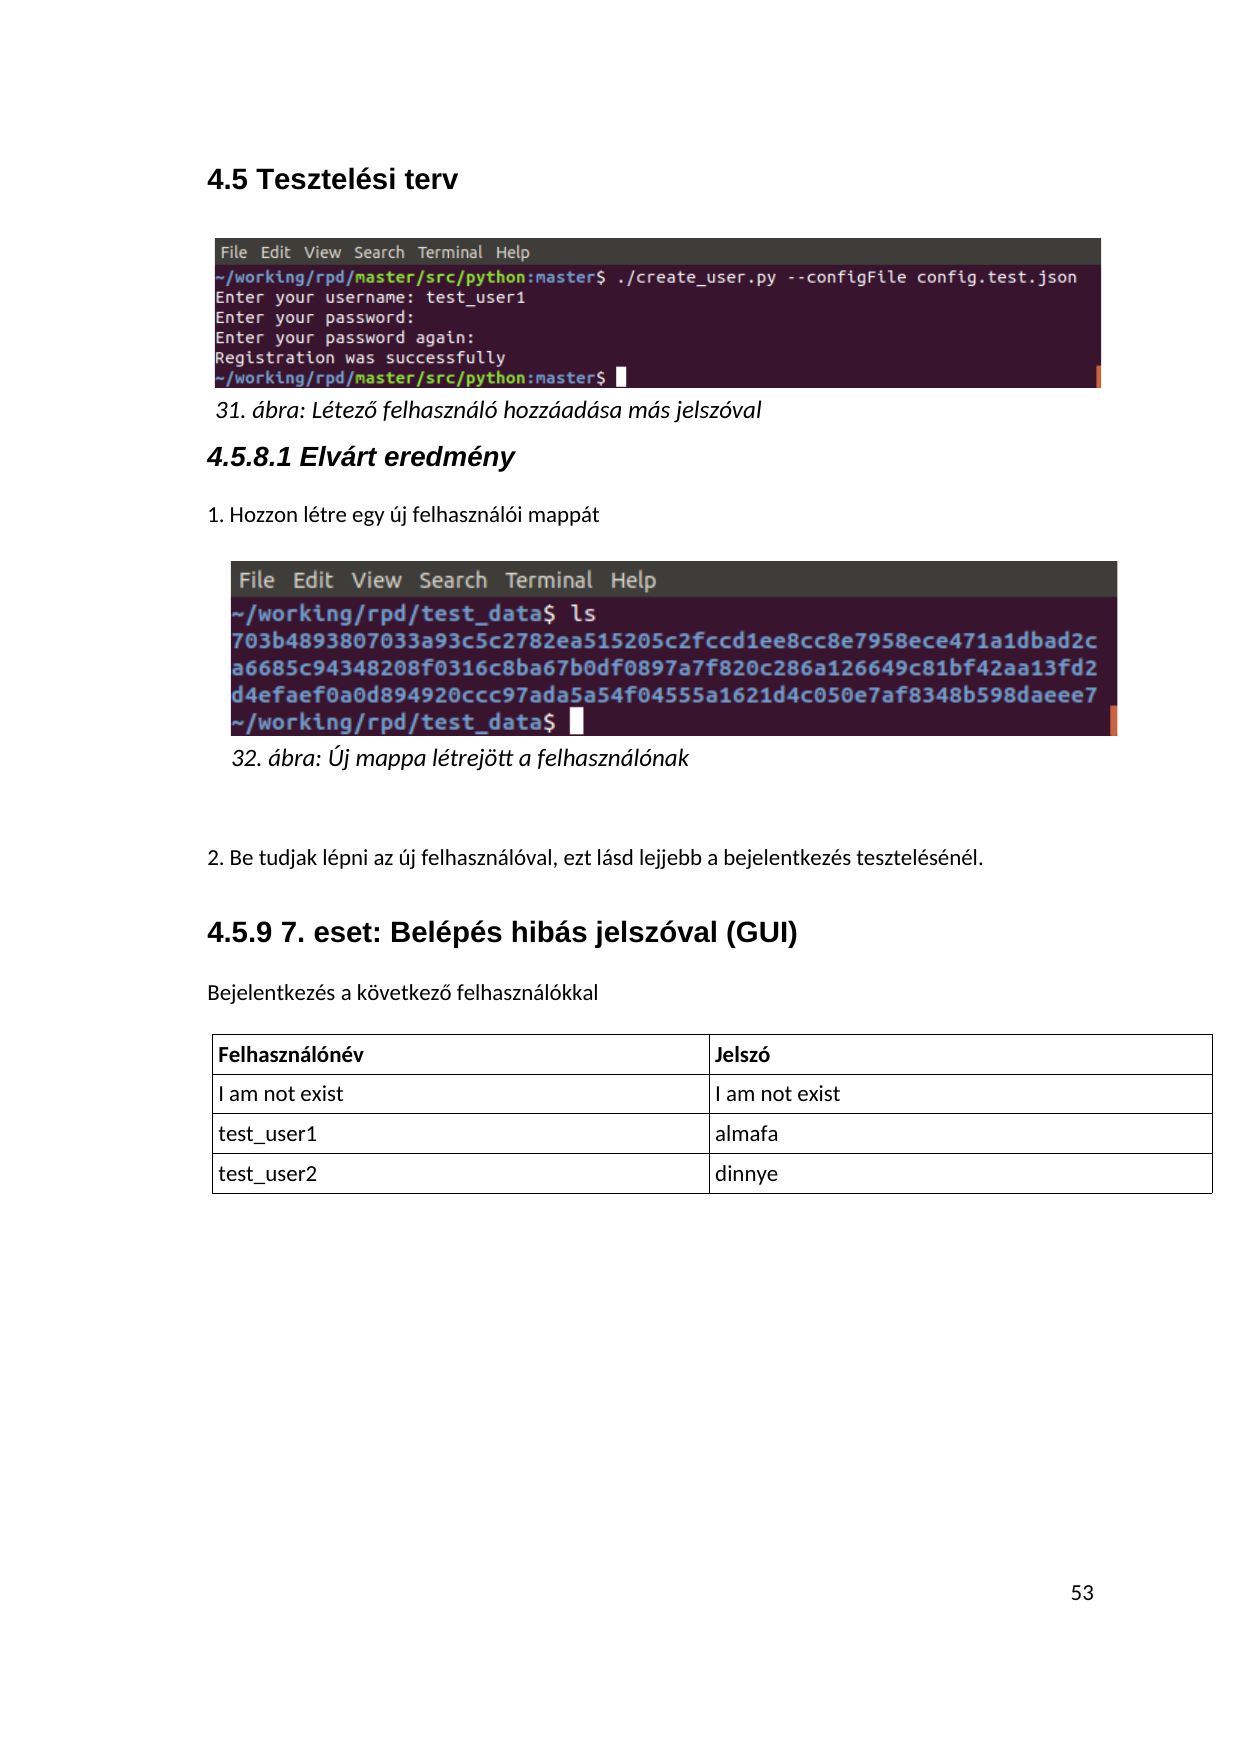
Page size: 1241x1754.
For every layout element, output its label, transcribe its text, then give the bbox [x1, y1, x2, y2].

subtitle 7. eset: Belépés hibás jelszóval (GUI) [207, 914, 1093, 948]
table_cell test_user2 [213, 1154, 709, 1192]
table_cell I am not exist [710, 1075, 1212, 1113]
table_cell dinnye [710, 1154, 1212, 1192]
table_header Jelszó [710, 1035, 1212, 1074]
text 31. ábra: Létező felhasználó hozzáadása más jelszóval [215, 388, 1101, 424]
table_cell I am not exist [213, 1075, 709, 1113]
text 32. ábra: Új mappa létrejött a felhasználónak [231, 736, 1117, 773]
text 1. Hozzon létre egy új felhasználói mappát [207, 501, 1093, 528]
subtitle Elvárt eredmény [207, 225, 1101, 472]
picture [214, 238, 1102, 388]
text 2. Be tudjak lépni az új felhasználóval, ezt lásd lejjebb a bejelentkezés tesztelésénél. [207, 843, 1093, 871]
picture [230, 561, 1118, 736]
table_cell almafa [710, 1114, 1212, 1153]
table_header Felhasználónév [213, 1035, 709, 1074]
table_cell test_user1 [213, 1114, 709, 1153]
text Bejelentkezés a következő felhasználókkal [207, 978, 1093, 1006]
